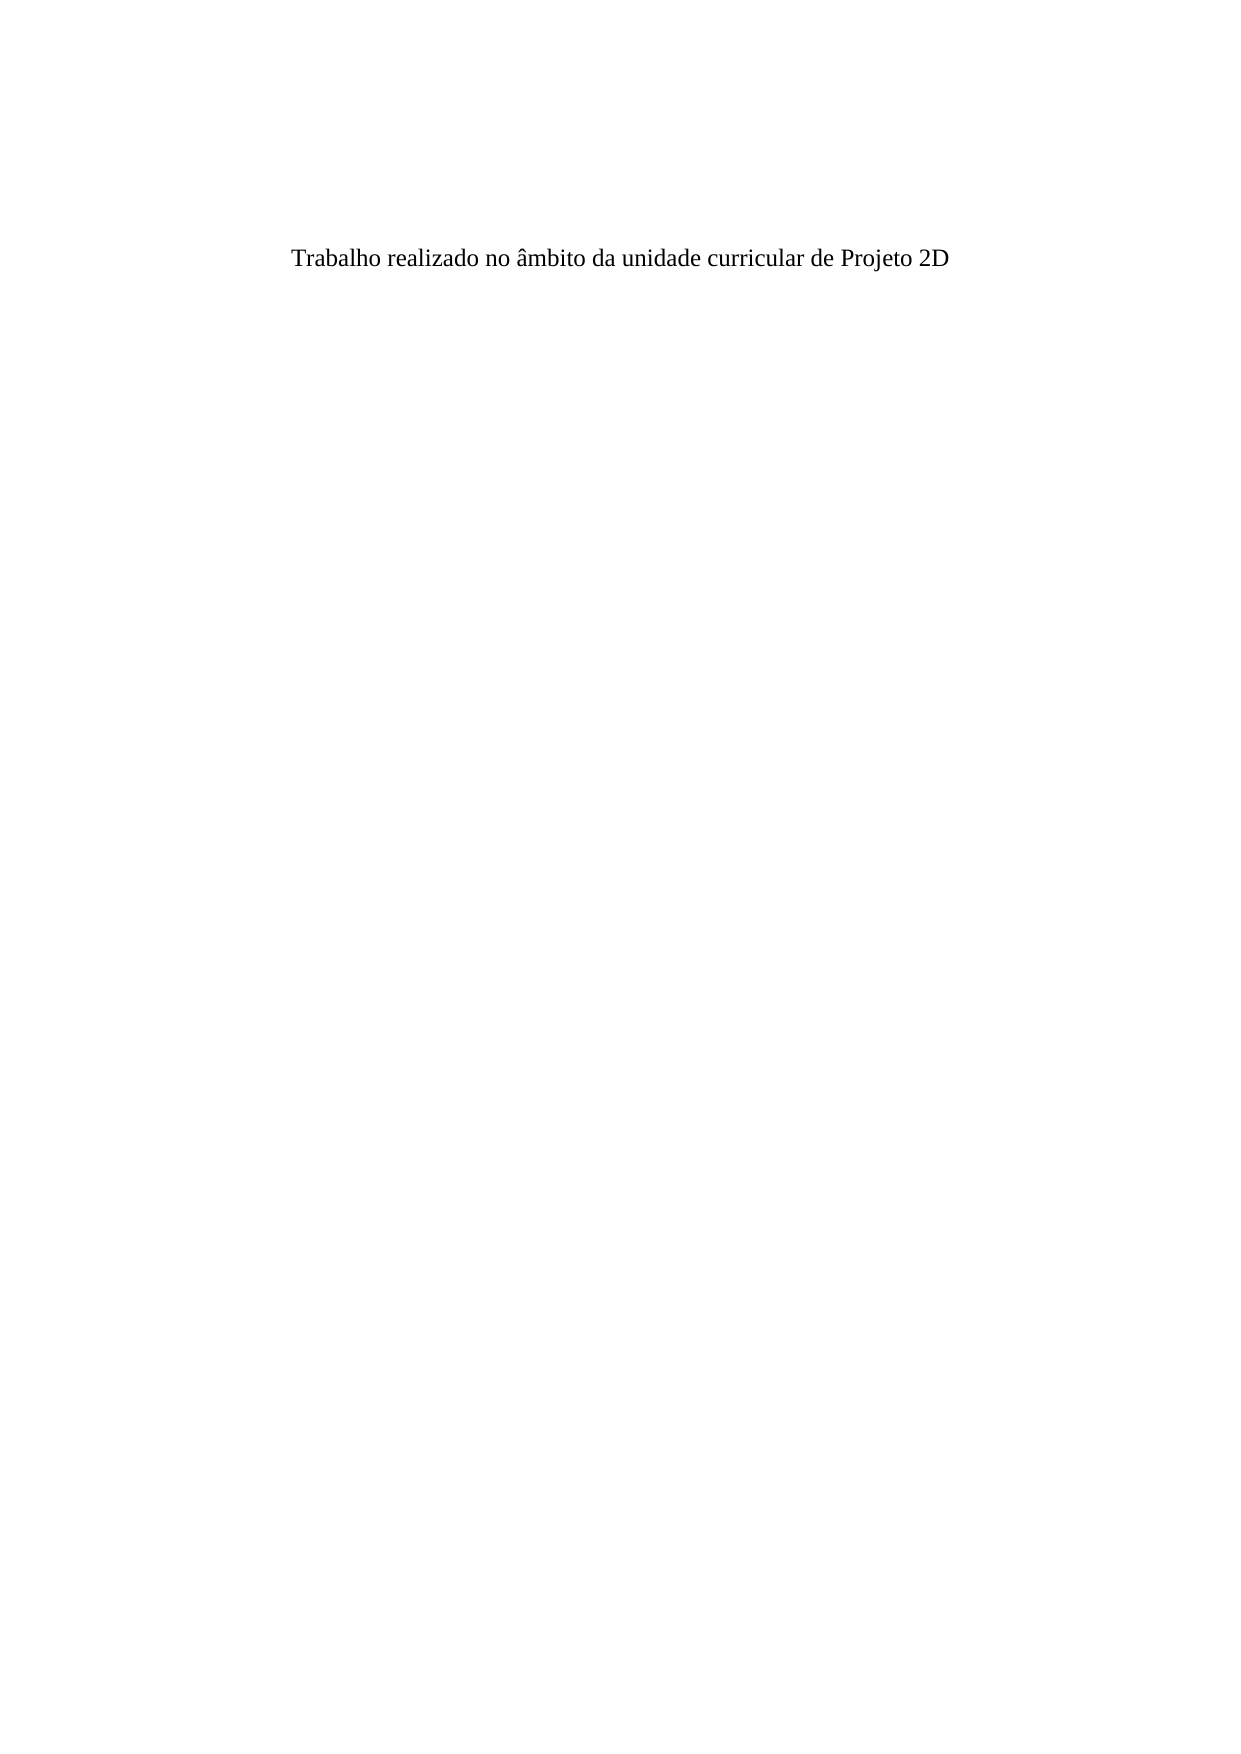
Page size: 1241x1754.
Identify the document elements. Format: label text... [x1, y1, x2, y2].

text Trabalho realizado no âmbito da unidade curricular de Projeto 2D [177, 243, 1063, 272]
